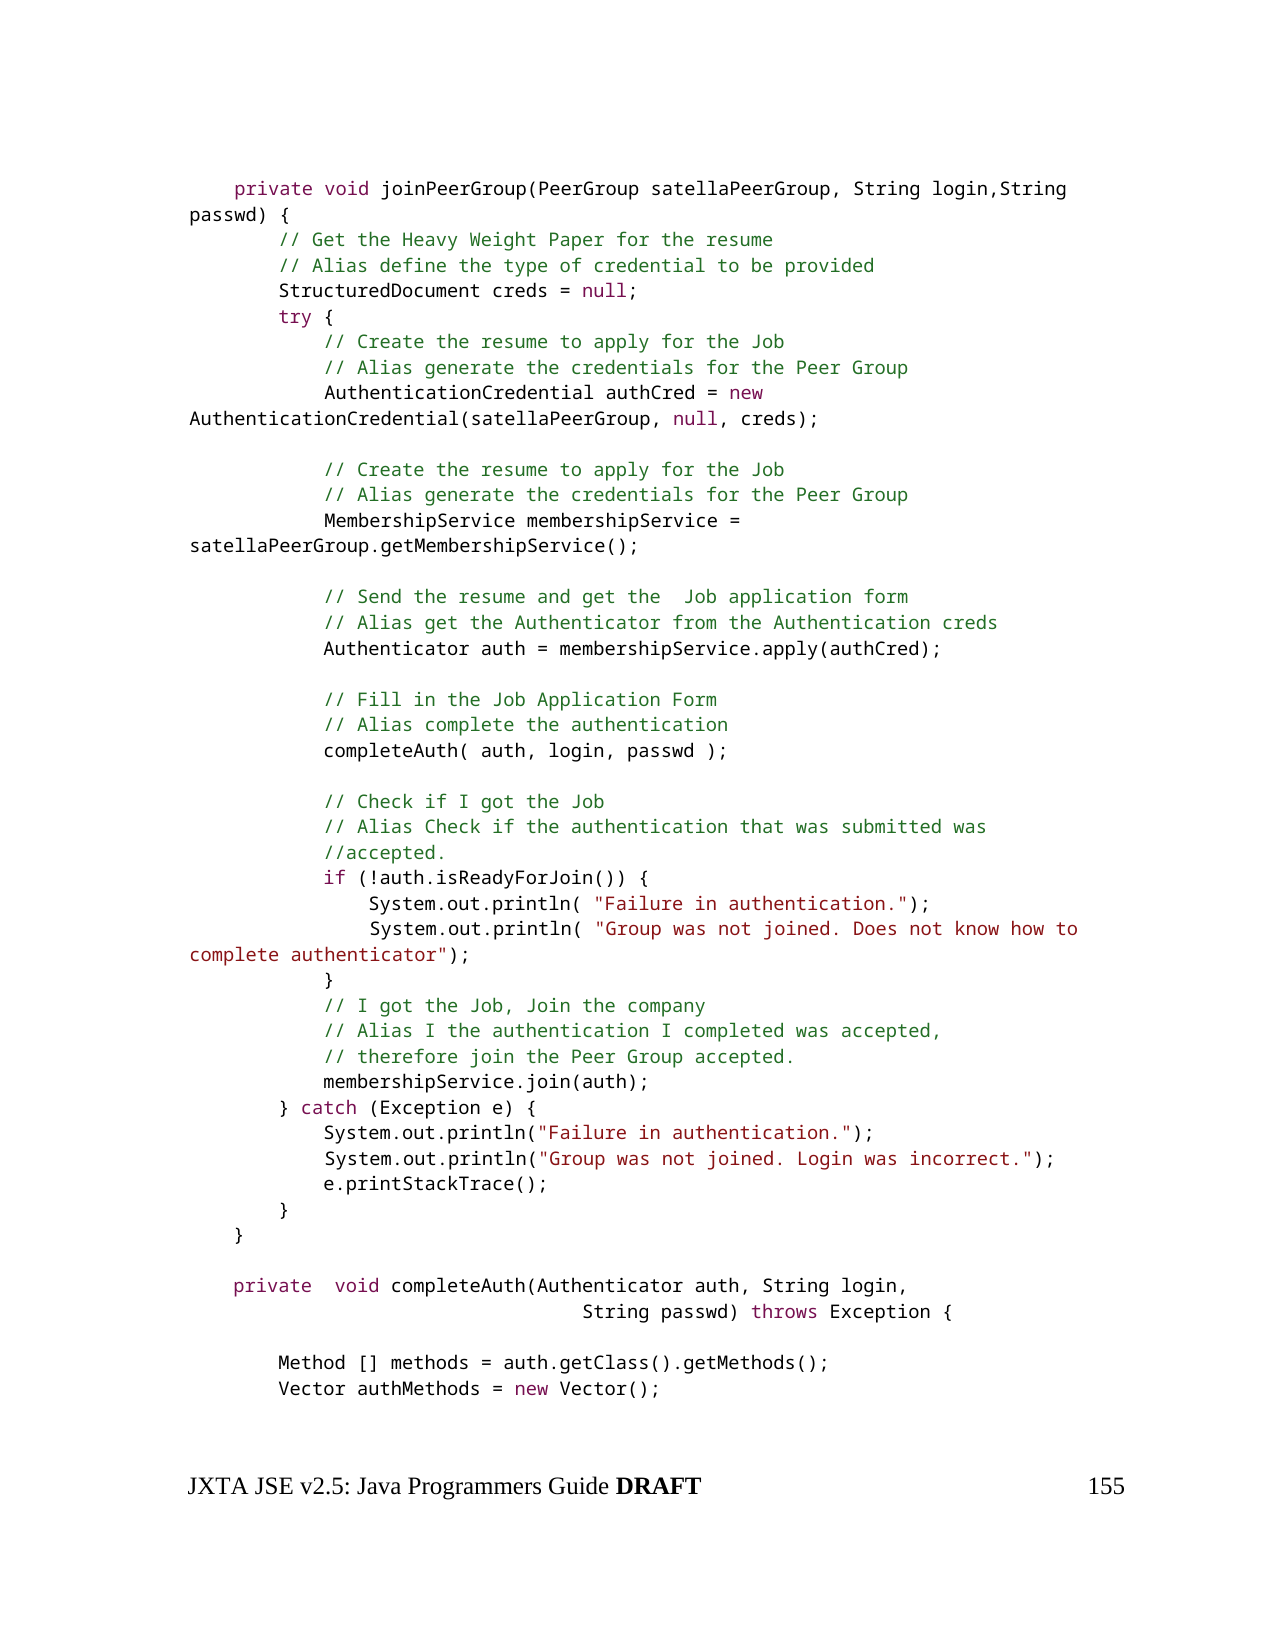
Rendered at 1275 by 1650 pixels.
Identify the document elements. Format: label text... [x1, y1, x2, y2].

text private void completeAuth(Authenticator auth, String login, [188, 1273, 1123, 1298]
text StructuredDocument creds = null; [188, 278, 1123, 303]
text // Alias generate the credentials for the Peer Group [188, 354, 1123, 380]
text // Check if I got the Job [188, 788, 1123, 813]
text System.out.println( "Failure in authentication."); [188, 890, 1123, 916]
text //accepted. [188, 839, 1123, 864]
text System.out.println("Failure in authentication."); [188, 1120, 1123, 1145]
text } [188, 1222, 1123, 1247]
text // Alias complete the authentication [188, 711, 1123, 737]
text AuthenticationCredential authCred = new AuthenticationCredential(satellaPeerGroup, null, creds); [189, 380, 1123, 431]
text // Get the Heavy Weight Paper for the resume [188, 227, 1123, 252]
text membershipService.join(auth); [188, 1069, 1123, 1094]
text private void joinPeerGroup(PeerGroup satellaPeerGroup, String login,String passwd) { [189, 176, 1123, 227]
text // Alias Check if the authentication that was submitted was [188, 813, 1123, 839]
text System.out.println( "Group was not joined. Does not know how to complete authenticator"); [189, 916, 1123, 967]
text } [188, 967, 1123, 992]
text Vector authMethods = new Vector(); [188, 1375, 1123, 1401]
text // Create the resume to apply for the Job [188, 329, 1123, 354]
text // therefore join the Peer Group accepted. [188, 1043, 1123, 1069]
text e.printStackTrace(); [188, 1171, 1123, 1196]
text } [188, 1196, 1123, 1222]
text // Send the resume and get the Job application form [188, 584, 1123, 609]
text if (!auth.isReadyForJoin()) { [188, 864, 1123, 890]
text // Alias I the authentication I completed was accepted, [188, 1018, 1123, 1043]
text completeAuth( auth, login, passwd ); [188, 737, 1123, 762]
text // Alias define the type of credential to be provided [188, 252, 1123, 278]
text String passwd) throws Exception { [188, 1298, 1123, 1324]
text } catch (Exception e) { [188, 1094, 1123, 1120]
text // Create the resume to apply for the Job [188, 456, 1123, 482]
text try { [188, 303, 1123, 329]
text // Alias generate the credentials for the Peer Group [188, 482, 1123, 507]
text // I got the Job, Join the company [188, 992, 1123, 1018]
text // Alias get the Authenticator from the Authentication creds [188, 609, 1123, 635]
text MembershipService membershipService = satellaPeerGroup.getMembershipService(); [189, 507, 1123, 558]
text Authenticator auth = membershipService.apply(authCred); [188, 635, 1123, 660]
text System.out.println("Group was not joined. Login was incorrect."); [189, 1145, 1123, 1171]
text // Fill in the Job Application Form [188, 686, 1123, 711]
text Method [] methods = auth.getClass().getMethods(); [188, 1349, 1123, 1375]
